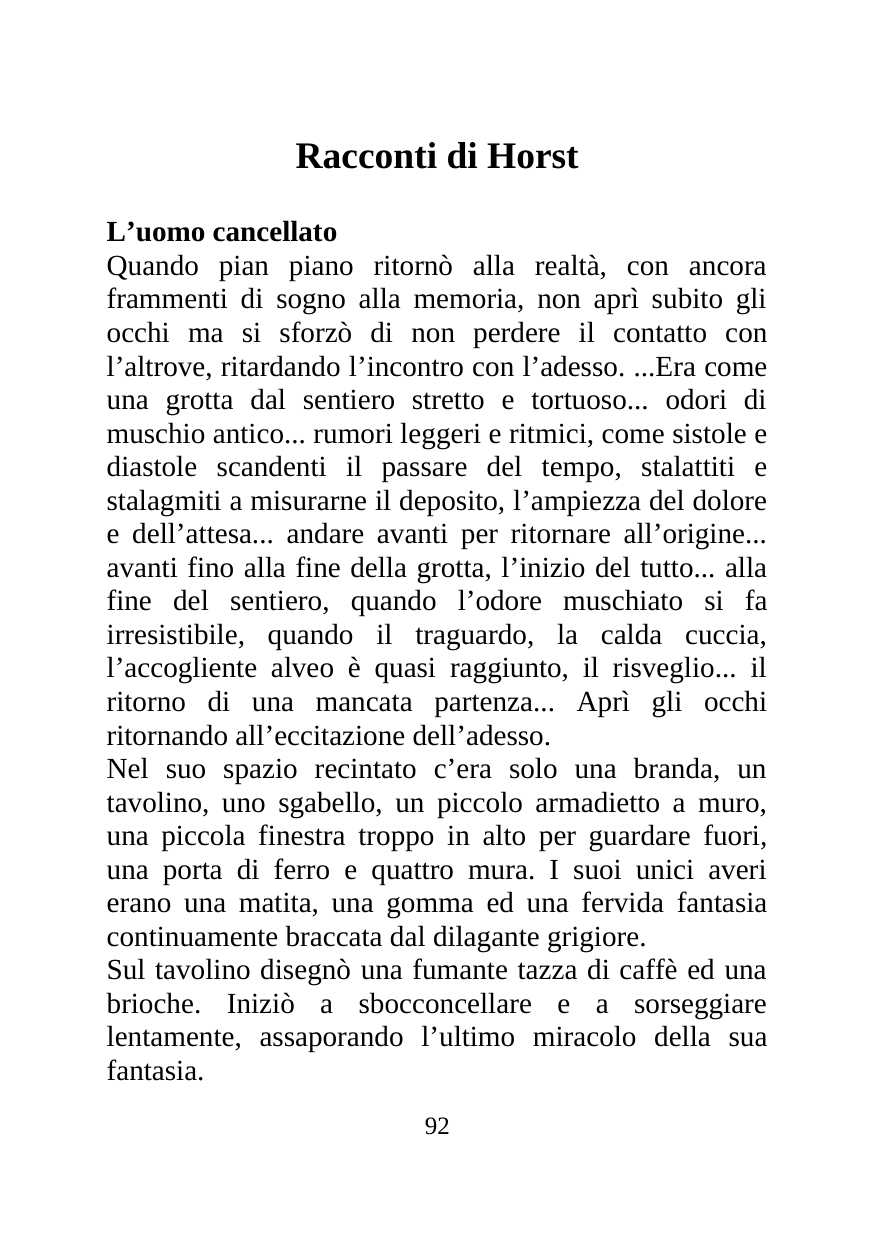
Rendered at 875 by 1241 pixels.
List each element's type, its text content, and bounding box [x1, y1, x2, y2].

text Sul tavolino disegnò una fumante tazza di caffè ed una brioche. Iniziò a sbocconcellare e a sorseggiare lentamente, assaporando l’ultimo miracolo della sua fantasia. [106, 952, 768, 1087]
text Nel suo spazio recintato c’era solo una branda, un tavolino, uno sgabello, un piccolo armadietto a muro, una piccola finestra troppo in alto per guardare fuori, una porta di ferro e quattro mura. I suoi unici averi erano una matita, una gomma ed una fervida fantasia continuamente braccata dal dilagante grigiore. [106, 751, 768, 952]
text Quando pian piano ritornò alla realtà, con ancora frammenti di sogno alla memoria, non aprì subito gli occhi ma si sforzò di non perdere il contatto con l’altrove, ritardando l’incontro con l’adesso. ...Era come una grotta dal sentiero stretto e tortuoso... odori di muschio antico... rumori leggeri e ritmici, come sistole e diastole scandenti il passare del tempo, stalattiti e stalagmiti a misurarne il deposito, l’ampiezza del dolore e dell’attesa... andare avanti per ritornare all’origine... avanti fino alla fine della grotta, l’inizio del tutto... alla fine del sentiero, quando l’odore muschiato si fa irresistibile, quando il traguardo, la calda cuccia, l’accogliente alveo è quasi raggiunto, il risveglio... il ritorno di una mancata partenza... Aprì gli occhi ritornando all’eccitazione dell’adesso. [106, 248, 768, 751]
subtitle Racconti di Horst [106, 134, 768, 177]
text L’uomo cancellato [106, 214, 768, 248]
